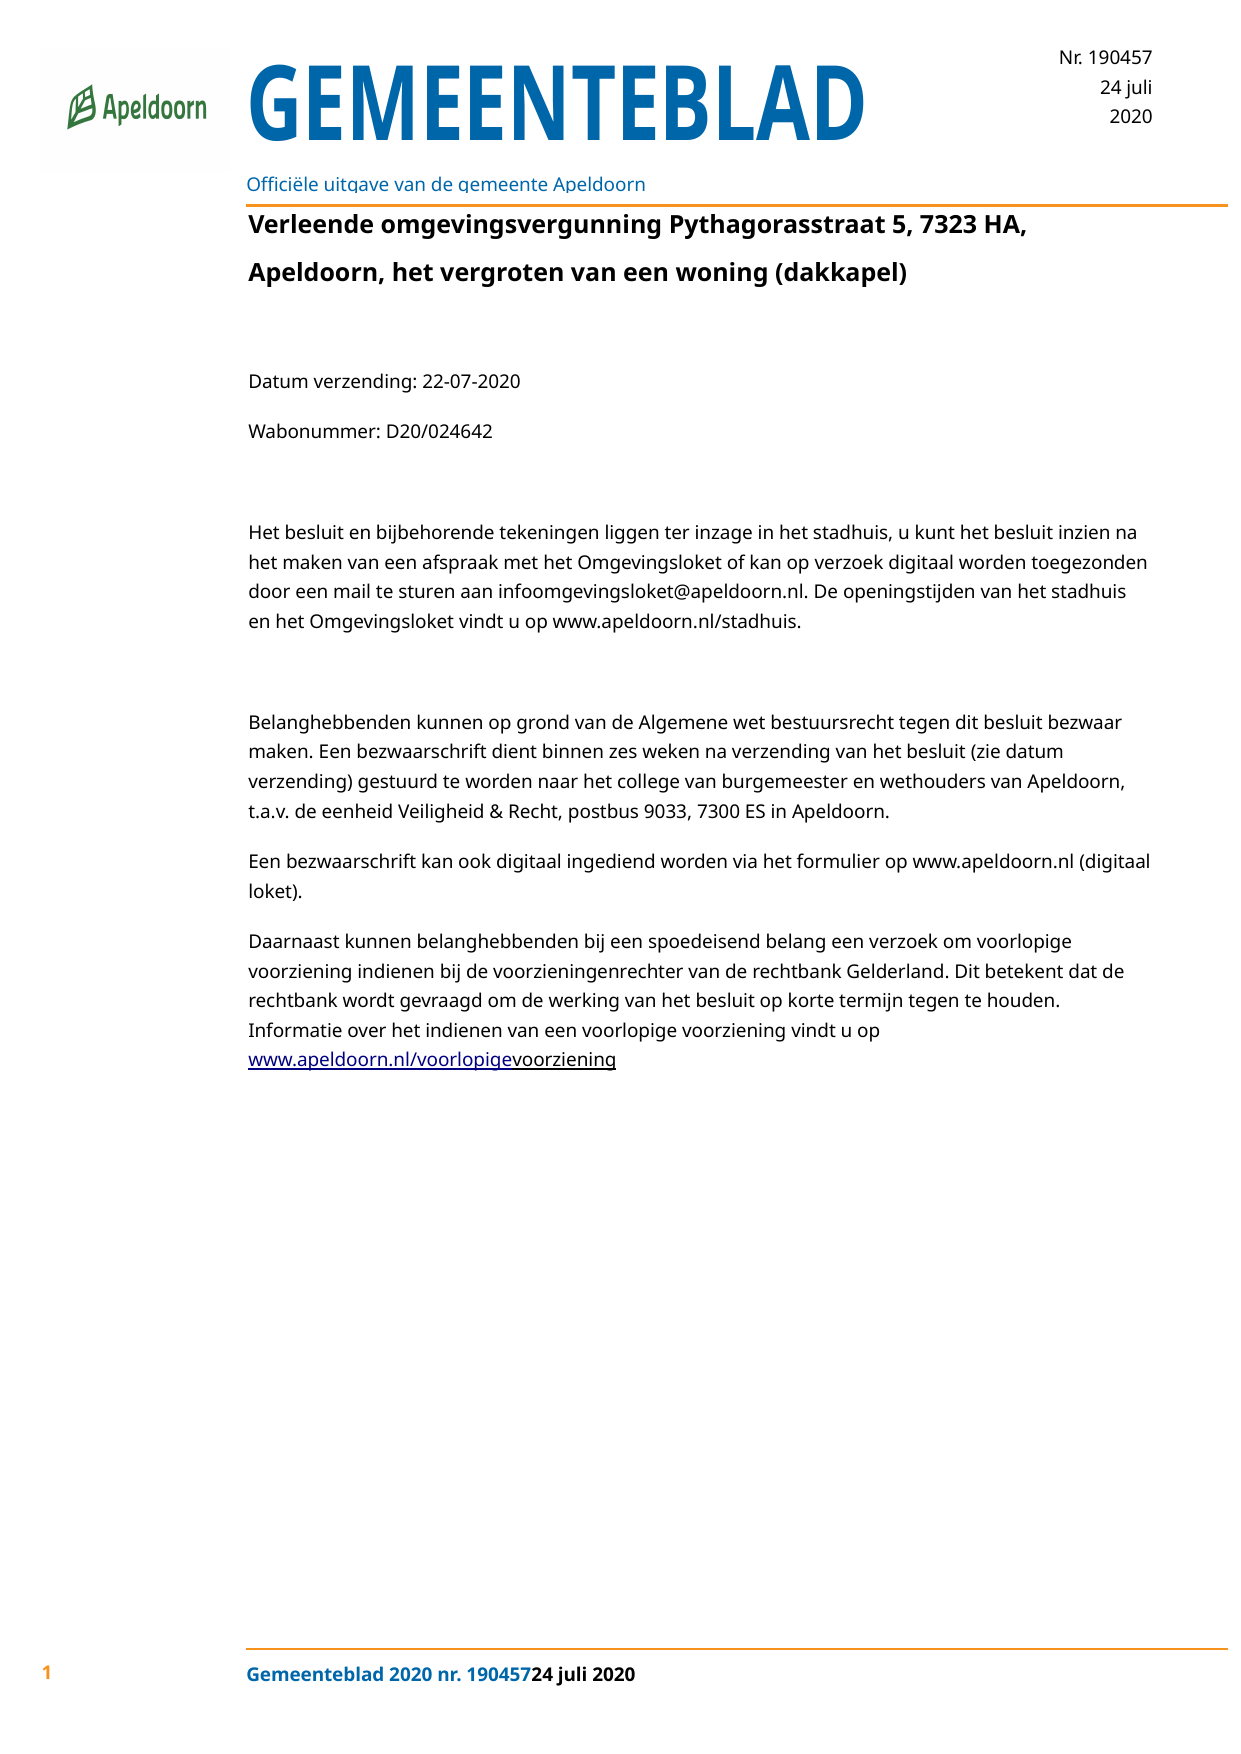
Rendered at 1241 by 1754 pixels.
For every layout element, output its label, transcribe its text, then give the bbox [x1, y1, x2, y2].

text Verleende omgevingsvergunning Pythagorasstraat 5, 7323 HA, Apeldoorn, het vergroten van een woning (dakkapel) [248, 207, 1152, 288]
picture [41, 47, 231, 172]
text Daarnaast kunnen belanghebbenden bij een spoedeisend belang een verzoek om voorlopige voorziening indienen bij de voorzieningenrechter van de rechtbank Gelderland. Dit betekent dat de rechtbank wordt gevraagd om de werking van het besluit op korte termijn tegen te houden. Informatie over het indienen van een voorlopige voorziening vindt u op www.apeldoorn.nl/voorlopigevoorziening [248, 928, 1152, 1072]
text Datum verzending: 22-07-2020 [248, 368, 1152, 394]
text Belanghebbenden kunnen op grond van de Algemene wet bestuursrecht tegen dit besluit bezwaar maken. Een bezwaarschrift dient binnen zes weken na verzending van het besluit (zie datum verzending) gestuurd te worden naar het college van burgemeester en wethouders van Apeldoorn, t.a.v. de eenheid Veiligheid & Recht, postbus 9033, 7300 ES in Apeldoorn. [248, 709, 1152, 824]
text Een bezwaarschrift kan ook digitaal ingediend worden via het formulier op www.apeldoorn.nl (digitaal loket). [248, 848, 1152, 904]
text Het besluit en bijbehorende tekeningen liggen ter inzage in het stadhuis, u kunt het besluit inzien na het maken van een afspraak met het Omgevingsloket of kan op verzoek digitaal worden toegezonden door een mail te sturen aan infoomgevingsloket@apeldoorn.nl. De openingstijden van het stadhuis en het Omgevingsloket vindt u op www.apeldoorn.nl/stadhuis. [248, 519, 1152, 634]
text Wabonummer: D20/024642 [248, 419, 1152, 444]
